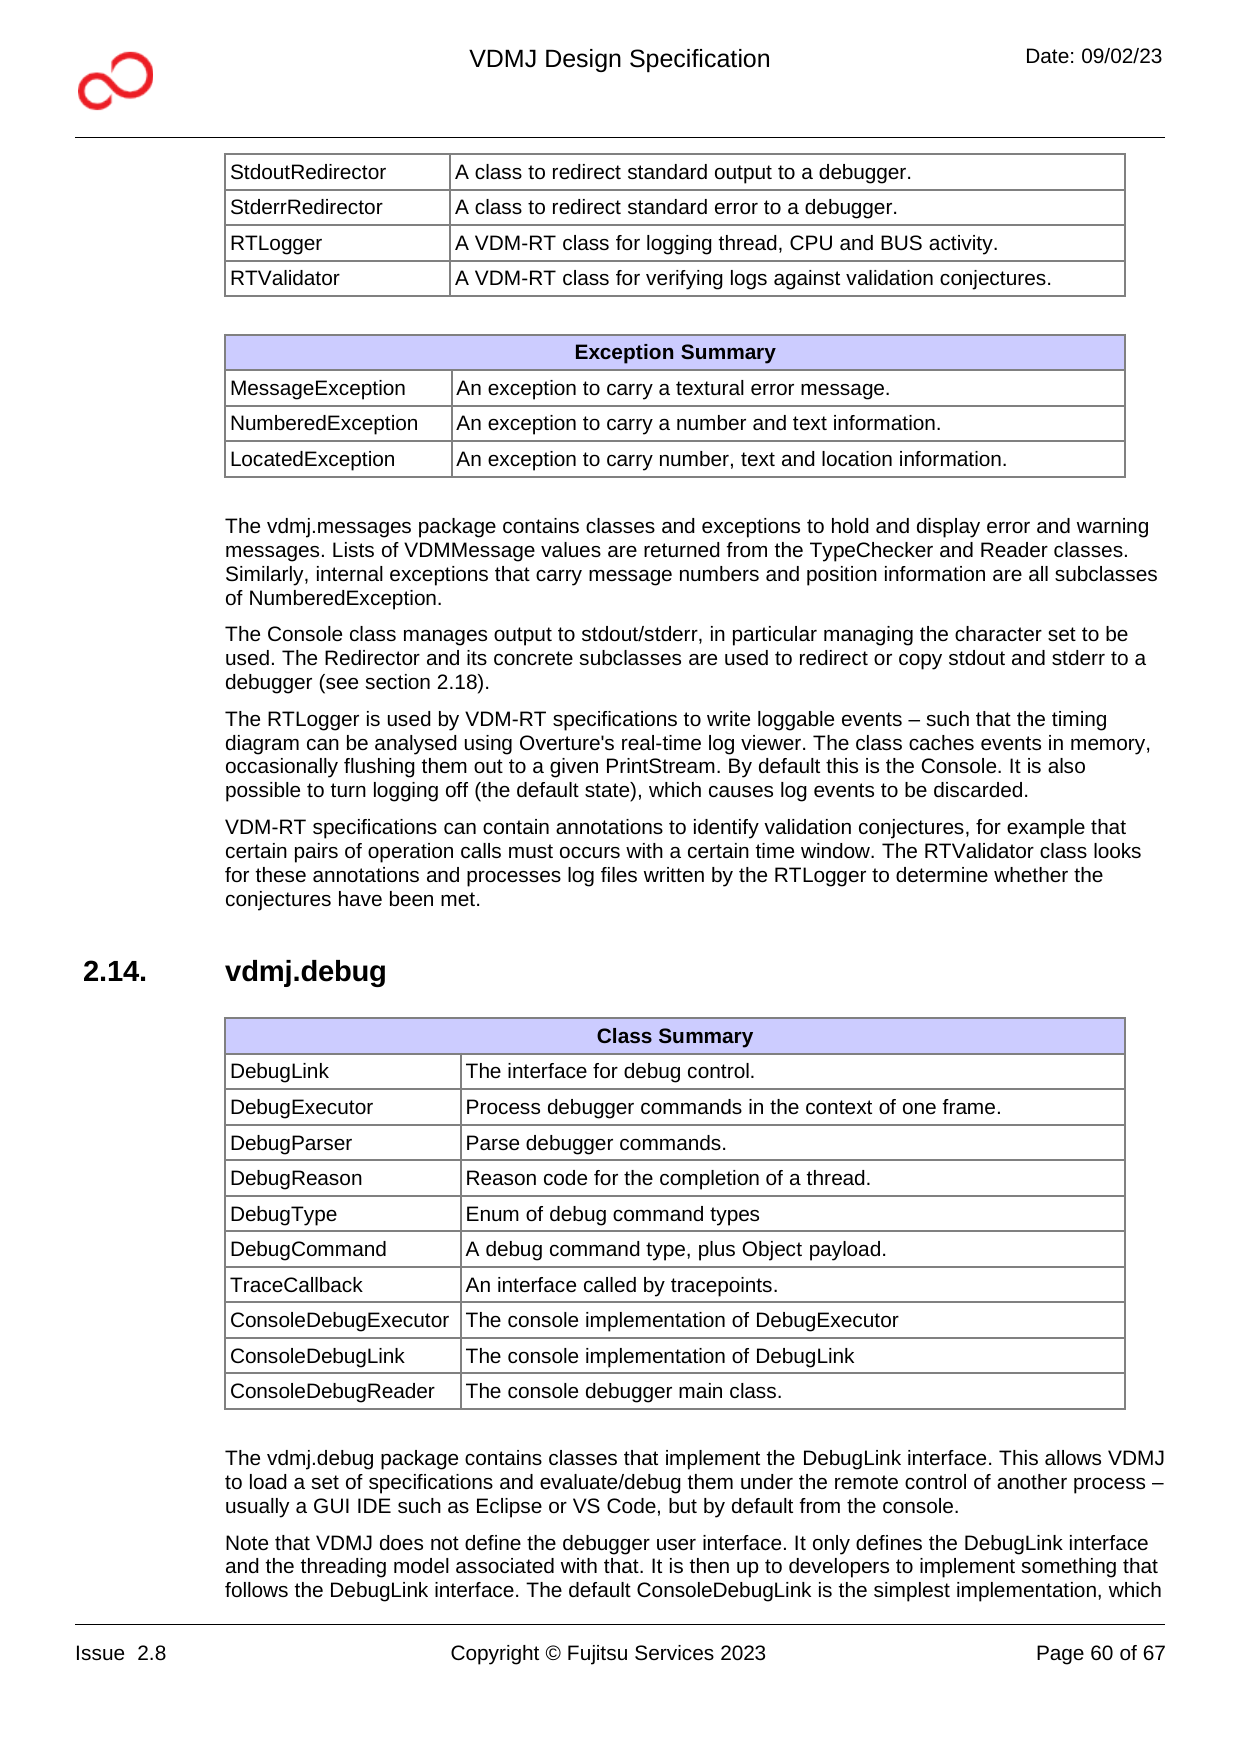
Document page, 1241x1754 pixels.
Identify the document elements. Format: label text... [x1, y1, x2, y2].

table_cell The console implementation of DebugExecutor [462, 1303, 1124, 1337]
table_cell A VDM-RT class for logging thread, CPU and BUS activity. [451, 226, 1124, 259]
table_header Exception Summary [226, 336, 1124, 369]
table_cell StderrRedirector [226, 191, 449, 224]
table_cell TraceCallback [226, 1268, 460, 1301]
table_cell A debug command type, plus Object payload. [462, 1232, 1124, 1266]
table_header Class Summary [226, 1019, 1124, 1053]
table_cell An exception to carry a number and text information. [453, 407, 1124, 440]
table_cell RTLogger [226, 226, 449, 259]
table_cell DebugLink [226, 1055, 460, 1088]
table_cell An interface called by tracepoints. [462, 1268, 1124, 1301]
subtitle vdmj.debug [75, 953, 1165, 987]
table_cell ConsoleDebugLink [226, 1339, 460, 1372]
table_cell Enum of debug command types [462, 1197, 1124, 1230]
table_cell The console debugger main class. [462, 1374, 1124, 1408]
table_cell A VDM-RT class for verifying logs against validation conjectures. [451, 262, 1124, 295]
text The vdmj.messages package contains classes and exceptions to hold and display error and warning messages. Lists of VDMMessage values are returned from the TypeChecker and Reader classes. Similarly, internal exceptions that carry message numbers and position information are all subclasses of NumberedException. [225, 514, 1165, 610]
table_cell An exception to carry a textural error message. [453, 371, 1124, 404]
table_cell LocatedException [226, 442, 451, 476]
table_cell NumberedException [226, 407, 451, 440]
table_cell Process debugger commands in the context of one frame. [462, 1090, 1124, 1124]
table_cell ConsoleDebugExecutor [226, 1303, 460, 1337]
table_cell ConsoleDebugReader [226, 1374, 460, 1408]
table_cell DebugCommand [226, 1232, 460, 1266]
table_cell A class to redirect standard output to a debugger. [451, 155, 1124, 188]
table_cell DebugParser [226, 1126, 460, 1159]
table_cell Reason code for the completion of a thread. [462, 1161, 1124, 1195]
table_cell A class to redirect standard error to a debugger. [451, 191, 1124, 224]
text The vdmj.debug package contains classes that implement the DebugLink interface. This allows VDMJ to load a set of specifications and evaluate/debug them under the remote control of another process – usually a GUI IDE such as Eclipse or VS Code, but by default from the console. [225, 1446, 1165, 1518]
table_cell Parse debugger commands. [462, 1126, 1124, 1159]
text The RTLogger is used by VDM-RT specifications to write loggable events – such that the timing diagram can be analysed using Overture's real-time log viewer. The class caches events in memory, occasionally flushing them out to a given PrintStream. By default this is the Console. It is also possible to turn logging off (the default state), which causes log events to be discarded. [225, 707, 1165, 803]
table_cell MessageException [226, 371, 451, 404]
table_cell The interface for debug control. [462, 1055, 1124, 1088]
text VDM-RT specifications can contain annotations to identify validation conjectures, for example that certain pairs of operation calls must occurs with a certain time window. The RTValidator class looks for these annotations and processes log files written by the RTLogger to determine whether the conjectures have been met. [225, 815, 1165, 911]
table_cell RTValidator [226, 262, 449, 295]
picture [78, 44, 153, 120]
text The Console class manages output to stdout/stderr, in particular managing the character set to be used. The Redirector and its concrete subclasses are used to redirect or copy stdout and stderr to a debugger (see section 2.18). [225, 622, 1165, 694]
table_cell StdoutRedirector [226, 155, 449, 188]
table_cell DebugReason [226, 1161, 460, 1195]
table_cell DebugExecutor [226, 1090, 460, 1124]
table_cell The console implementation of DebugLink [462, 1339, 1124, 1372]
table_cell DebugType [226, 1197, 460, 1230]
table_cell An exception to carry number, text and location information. [453, 442, 1124, 476]
text Note that VDMJ does not define the debugger user interface. It only defines the DebugLink interface and the threading model associated with that. It is then up to developers to implement something that follows the DebugLink interface. The default ConsoleDebugLink is the simplest implementation, which [225, 1531, 1165, 1603]
